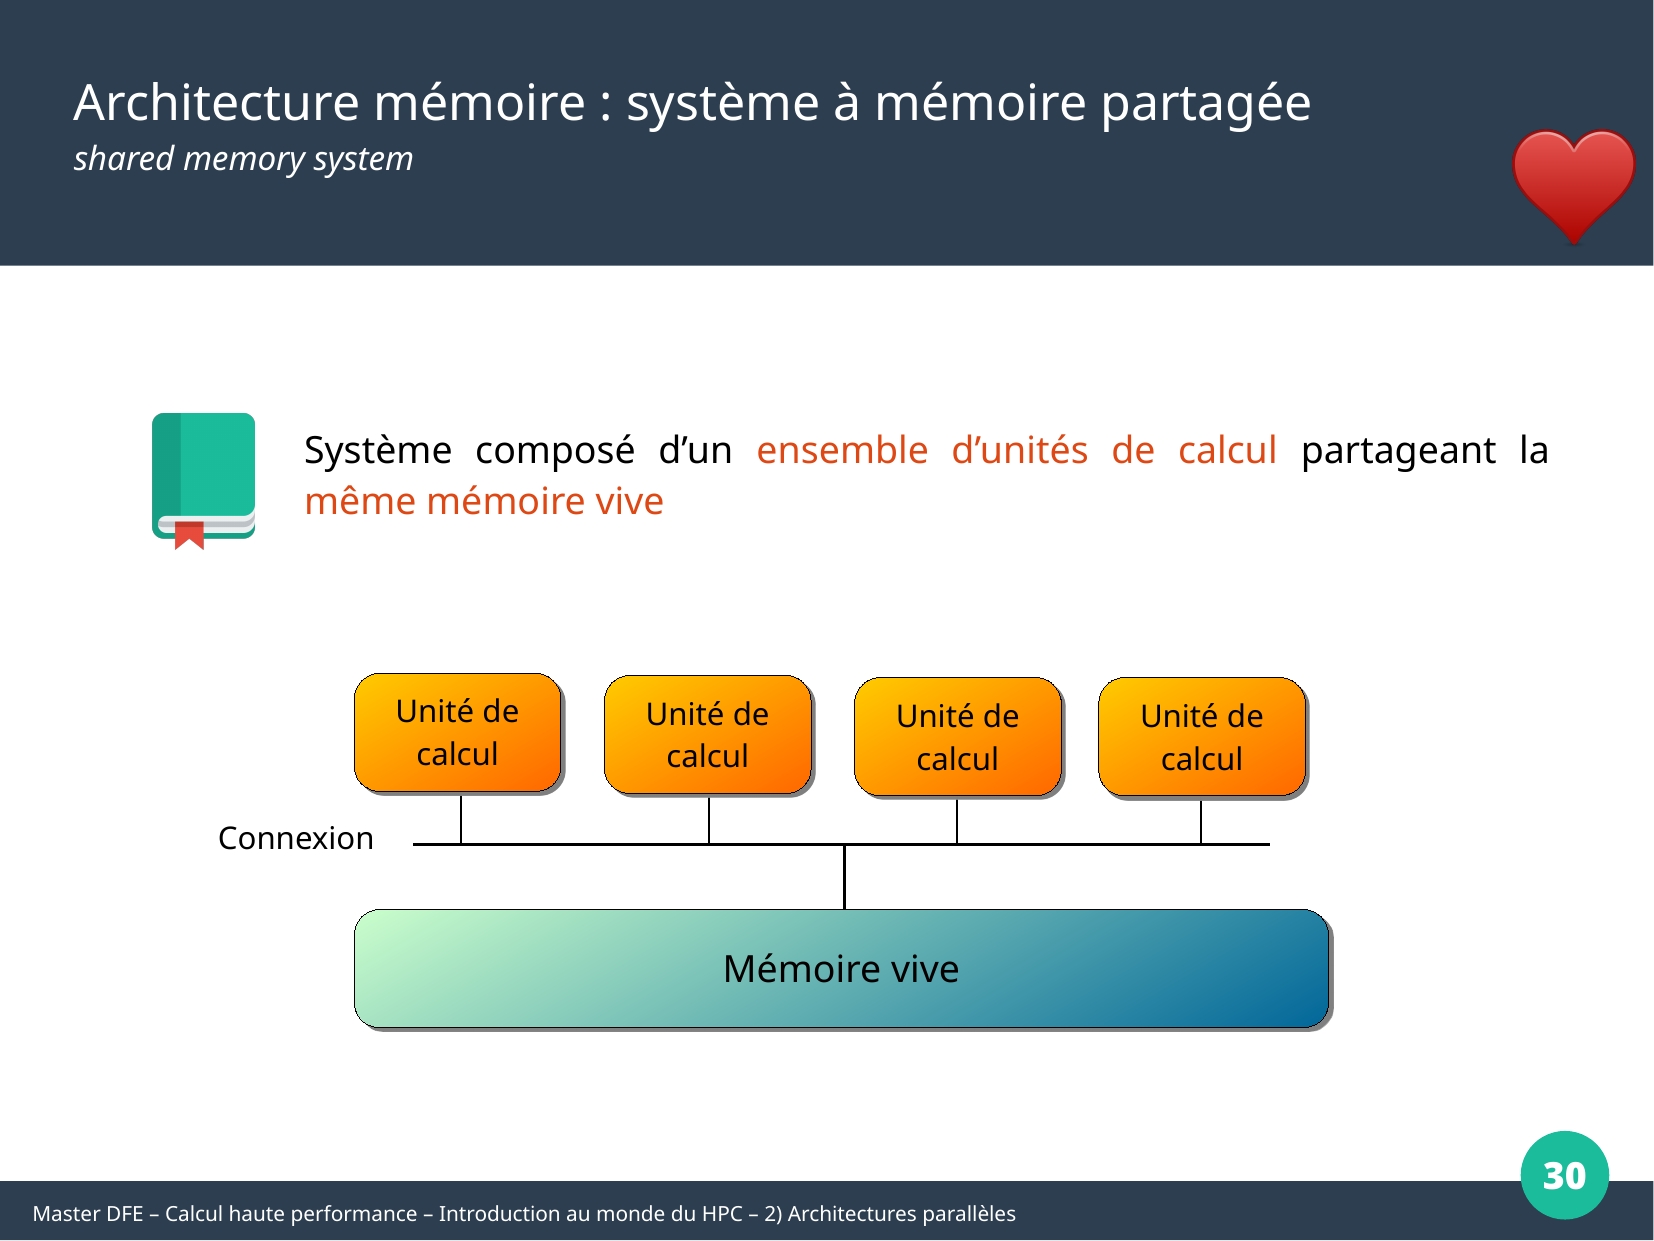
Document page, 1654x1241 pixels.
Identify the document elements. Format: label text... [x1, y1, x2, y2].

text_box Unité de calcul [1098, 677, 1306, 796]
text_box Architecture mémoire : système à mémoire partagée shared memory system [59, 59, 1477, 187]
picture [1512, 129, 1636, 248]
text_box Système composé d’un ensemble d’unités de calcul partageant la même mémoire vive [289, 415, 1565, 533]
text_box Master DFE – Calcul haute performance – Introduction au monde du HPC – 2) Architectures parallèles [17, 1191, 1436, 1235]
text_box Unité de calcul [854, 677, 1062, 796]
text_box Unité de calcul [354, 673, 561, 792]
text_box Connexion [188, 809, 404, 867]
text_box Unité de calcul [604, 675, 812, 794]
picture [135, 413, 272, 550]
text_box Mémoire vive [354, 909, 1329, 1028]
